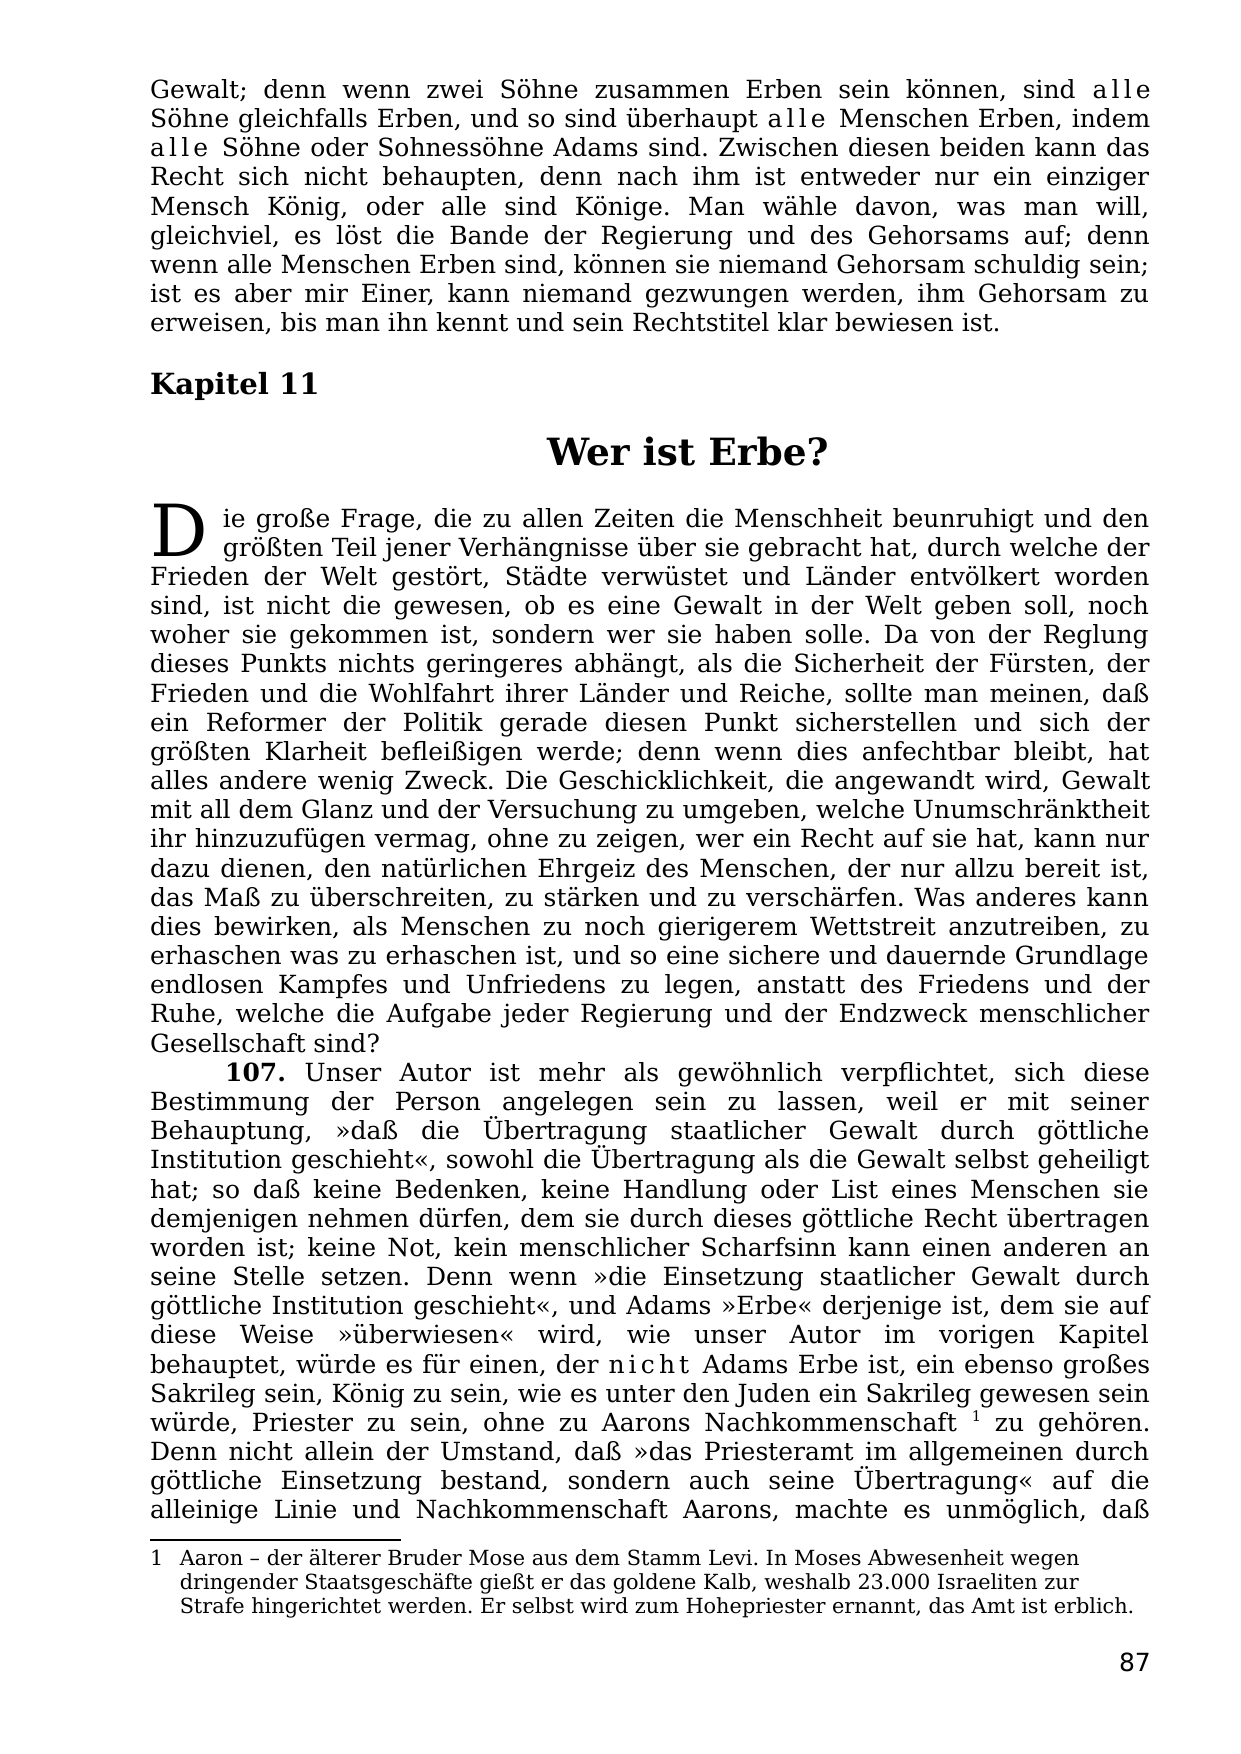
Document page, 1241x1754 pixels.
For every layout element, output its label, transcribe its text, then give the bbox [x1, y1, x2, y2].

text Kapitel 11 [150, 367, 1151, 401]
text Gewalt; denn wenn zwei Söhne zusammen Erben sein können, sind alle Söhne gleichfalls Erben, und so sind überhaupt alle Menschen Erben, indem alle Söhne oder Sohnessöhne Adams sind. Zwischen diesen beiden kann das Recht sich nicht behaupten, denn nach ihm ist entweder nur ein einziger Mensch König, oder alle sind Könige. Man wähle davon, was man will, gleichviel, es löst die Bande der Regierung und des Gehorsams auf; denn wenn alle Menschen Erben sind, können sie niemand Gehorsam schuldig sein; ist es aber mir Einer, kann niemand gezwungen werden, ihm Gehorsam zu erweisen, bis man ihn kennt und sein Rechtstitel klar bewiesen ist. [150, 75, 1151, 337]
text Die große Frage, die zu allen Zeiten die Menschheit beunruhigt und den größten Teil jener Verhängnisse über sie gebracht hat, durch welche der Frieden der Welt gestört, Städte verwüstet und Länder entvölkert worden sind, ist nicht die gewesen, ob es eine Gewalt in der Welt geben soll, noch woher sie gekommen ist, sondern wer sie haben solle. Da von der Reglung dieses Punkts nichts geringeres abhängt, als die Sicherheit der Fürsten, der Frieden und die Wohlfahrt ihrer Länder und Reiche, sollte man meinen, daß ein Reformer der Politik gerade diesen Punkt sicherstellen und sich der größten Klarheit befleißigen werde; denn wenn dies anfechtbar bleibt, hat alles andere wenig Zweck. Die Geschicklichkeit, die angewandt wird, Gewalt mit all dem Glanz und der Versuchung zu umgeben, welche Unumschränktheit ihr hinzuzufügen vermag, ohne zu zeigen, wer ein Recht auf sie hat, kann nur dazu dienen, den natürlichen Ehrgeiz des Menschen, der nur allzu bereit ist, das Maß zu überschreiten, zu stärken und zu verschärfen. Was anderes kann dies bewirken, als Menschen zu noch gierigerem Wettstreit anzutreiben, zu erhaschen was zu erhaschen ist, und so eine sichere und dauernde Grundlage endlosen Kampfes und Unfriedens zu legen, anstatt des Friedens und der Ruhe, welche die Aufgabe jeder Regierung und der Endzweck menschlicher Gesellschaft sind? [150, 504, 1151, 1058]
text Aaron – der älterer Bruder Mose aus dem Stamm Levi. In Moses Abwesenheit wegen dringender Staatsgeschäfte gießt er das goldene Kalb, weshalb 23.000 Israeliten zur Strafe hingerichtet werden. Er selbst wird zum Hohepriester ernannt, das Amt ist erblich. [150, 1546, 1151, 1618]
text 107. Unser Autor ist mehr als gewöhnlich verpflichtet, sich diese Bestimmung der Person angelegen sein zu lassen, weil er mit seiner Behauptung, »daß die Übertragung staatlicher Gewalt durch göttliche Institution geschieht«, sowohl die Übertragung als die Gewalt selbst geheiligt hat; so daß keine Bedenken, keine Handlung oder List eines Menschen sie demjenigen nehmen dürfen, dem sie durch dieses göttliche Recht übertragen worden ist; keine Not, kein menschlicher Scharfsinn kann einen anderen an seine Stelle setzen. Denn wenn »die Einsetzung staatlicher Gewalt durch göttliche Institution geschieht«, und Adams »Erbe« derjenige ist, dem sie auf diese Weise »überwiesen« wird, wie unser Autor im vorigen Kapitel behauptet, würde es für einen, der nicht Adams Erbe ist, ein ebenso großes Sakrileg sein, König zu sein, wie es unter den Juden ein Sakrileg gewesen sein würde, Priester zu sein, ohne zu Aarons Nachkommenschaft zu gehören. Denn nicht allein der Umstand, daß »das Priesteramt im allgemeinen durch göttliche Einsetzung bestand, sondern auch seine Übertragung« auf die alleinige Linie und Nachkommenschaft Aarons, machte es unmöglich, daß [150, 1058, 1151, 1525]
text Wer ist Erbe? [150, 430, 1151, 474]
